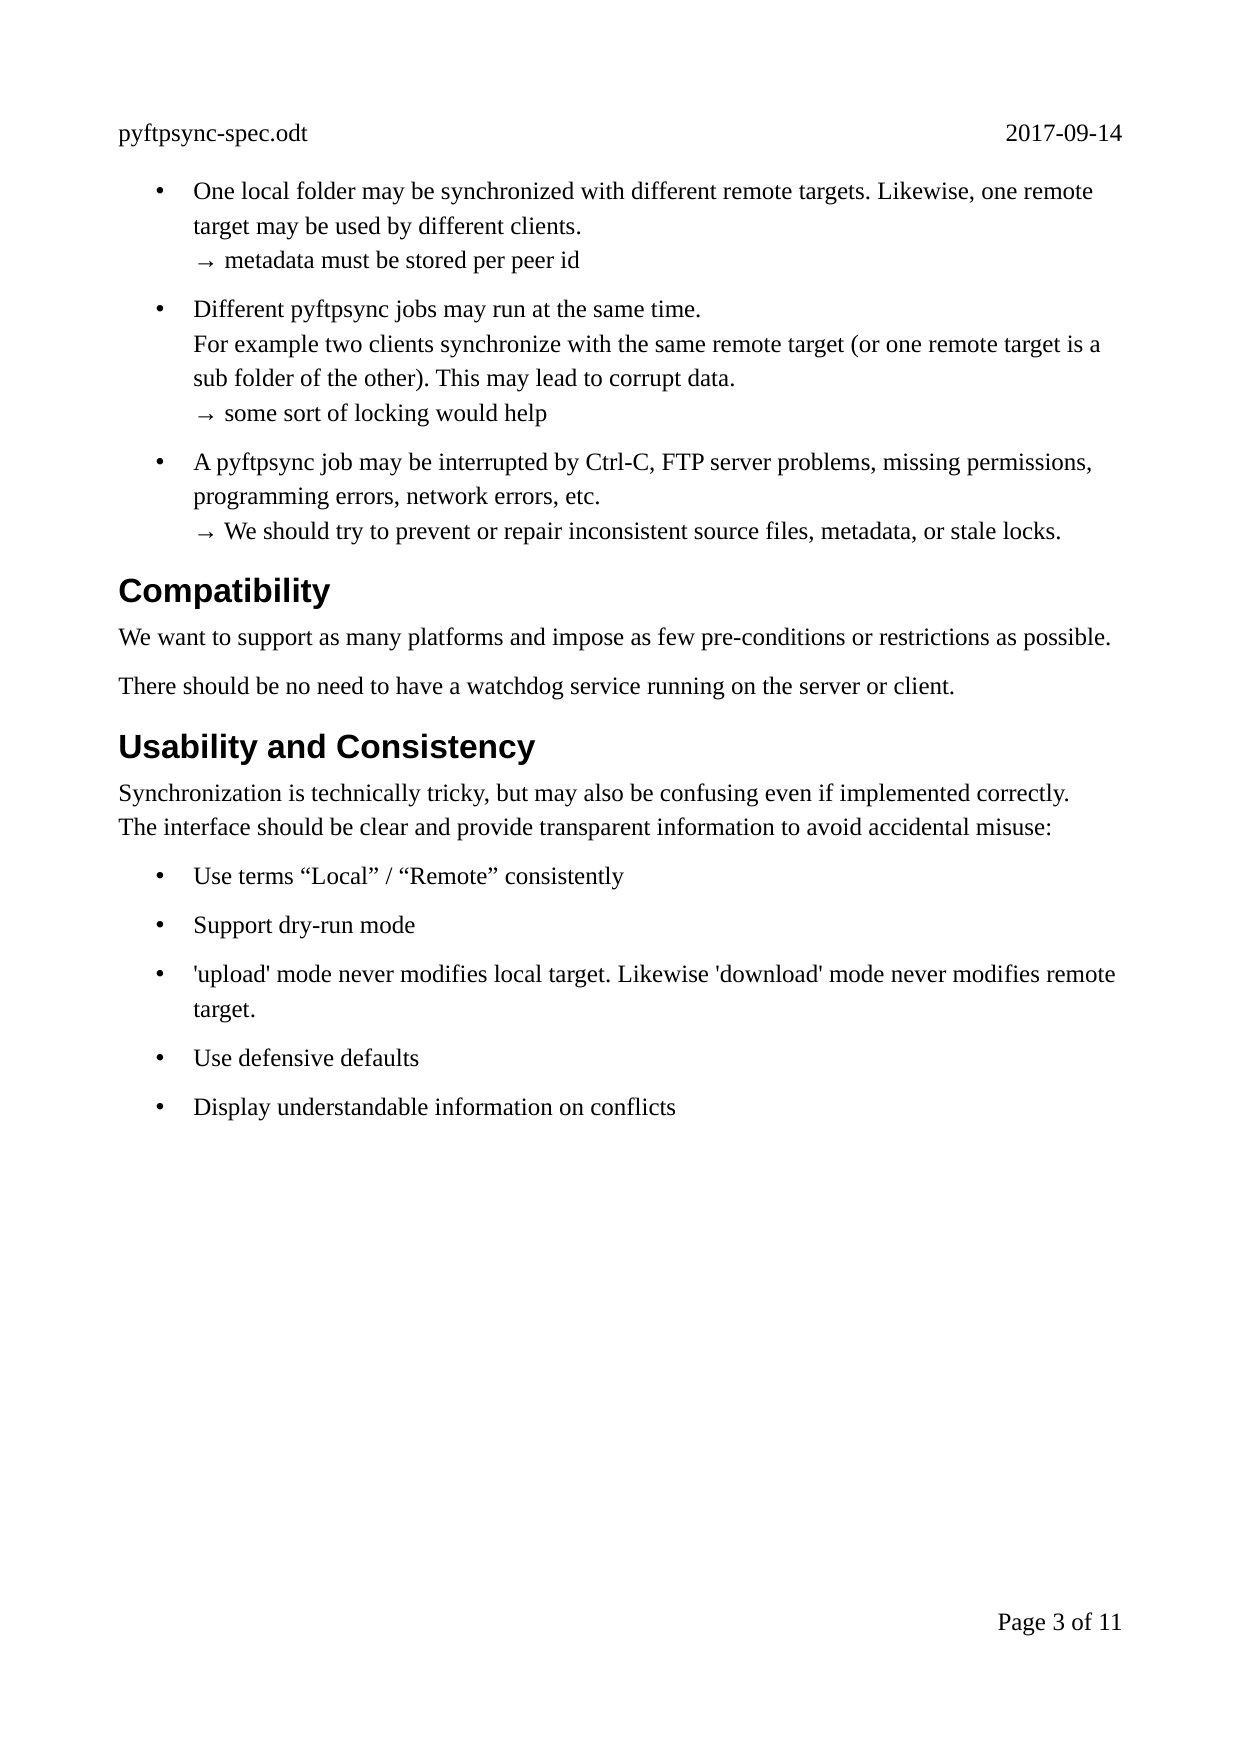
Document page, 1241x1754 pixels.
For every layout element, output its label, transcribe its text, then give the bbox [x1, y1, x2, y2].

list Use terms “Local” / “Remote” consistently [156, 861, 1122, 890]
list One local folder may be synchronized with different remote targets. Likewise, one remote target may be used by different clients. → metadata must be stored per peer id [156, 176, 1122, 274]
text There should be no need to have a watchdog service running on the server or client. [118, 671, 1122, 700]
subtitle Usability and Consistency [118, 727, 1122, 765]
list A pyftpsync job may be interrupted by Ctrl-C, FTP server problems, missing permissions, programming errors, network errors, etc. → We should try to prevent or repair inconsistent source files, metadata, or stale locks. [156, 447, 1122, 544]
text Synchronization is technically tricky, but may also be confusing even if implemented correctly. The interface should be clear and provide transparent information to avoid accidental misuse: [118, 778, 1122, 841]
subtitle Compatibility [118, 571, 1122, 610]
list 'upload' mode never modifies local target. Likewise 'download' mode never modifies remote target. [156, 959, 1122, 1023]
text We want to support as many platforms and impose as few pre-conditions or restrictions as possible. [118, 622, 1122, 651]
list Support dry-run mode [156, 910, 1122, 939]
list Display understandable information on conflicts [156, 1092, 1122, 1121]
list Different pyftpsync jobs may run at the same time. For example two clients synchronize with the same remote target (or one remote target is a sub folder of the other). This may lead to corrupt data. → some sort of locking would help [156, 294, 1122, 427]
list Use defensive defaults [156, 1043, 1122, 1072]
